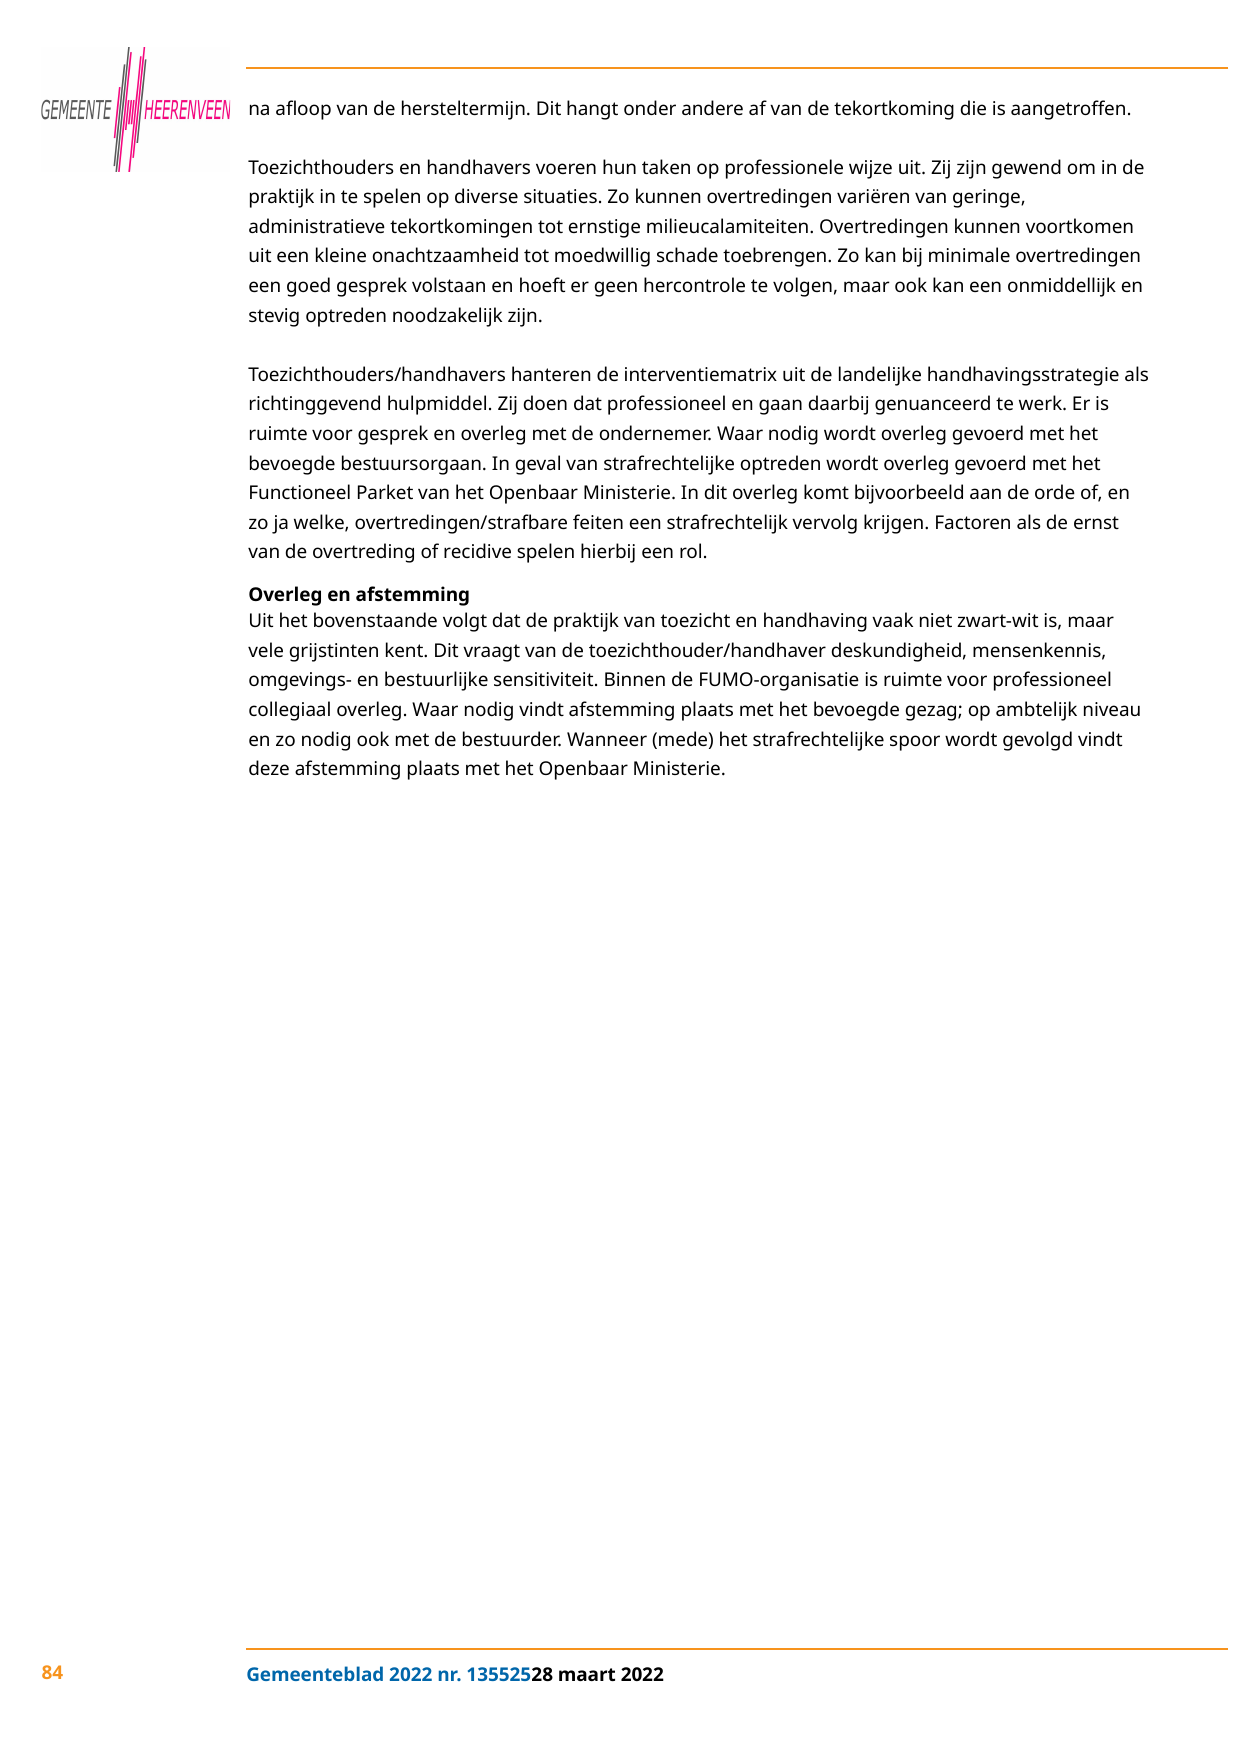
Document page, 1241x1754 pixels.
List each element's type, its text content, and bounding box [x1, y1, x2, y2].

text Toezichthouders en handhavers voeren hun taken op professionele wijze uit. Zij zijn gewend om in de praktijk in te spelen op diverse situaties. Zo kunnen overtredingen variëren van geringe, administratieve tekortkomingen tot ernstige milieucalamiteiten. Overtredingen kunnen voortkomen uit een kleine onachtzaamheid tot moedwillig schade toebrengen. Zo kan bij minimale overtredingen een goed gesprek volstaan en hoeft er geen hercontrole te volgen, maar ook kan een onmiddellijk en stevig optreden noodzakelijk zijn. [248, 154, 1152, 328]
text Overleg en afstemming [248, 582, 1152, 607]
picture [41, 47, 231, 172]
text Toezichthouders/handhavers hanteren de interventiematrix uit de landelijke handhavingsstrategie als richtinggevend hulpmiddel. Zij doen dat professioneel en gaan daarbij genuanceerd te werk. Er is ruimte voor gesprek en overleg met de ondernemer. Waar nodig wordt overleg gevoerd met het bevoegde bestuursorgaan. In geval van strafrechtelijke optreden wordt overleg gevoerd met het Functioneel Parket van het Openbaar Ministerie. In dit overleg komt bijvoorbeeld aan de orde of, en zo ja welke, overtredingen/strafbare feiten een strafrechtelijk vervolg krijgen. Factoren als de ernst van de overtreding of recidive spelen hierbij een rol. [248, 361, 1152, 564]
text na afloop van de hersteltermijn. Dit hangt onder andere af van de tekortkoming die is aangetroffen. [248, 95, 1152, 121]
text Uit het bovenstaande volgt dat de praktijk van toezicht en handhaving vaak niet zwart-wit is, maar vele grijstinten kent. Dit vraagt van de toezichthouder/handhaver deskundigheid, mensenkennis, omgevings- en bestuurlijke sensitiviteit. Binnen de FUMO-organisatie is ruimte voor professioneel collegiaal overleg. Waar nodig vindt afstemming plaats met het bevoegde gezag; op ambtelijk niveau en zo nodig ook met de bestuurder. Wanneer (mede) het strafrechtelijke spoor wordt gevolgd vindt deze afstemming plaats met het Openbaar Ministerie. [248, 607, 1152, 781]
